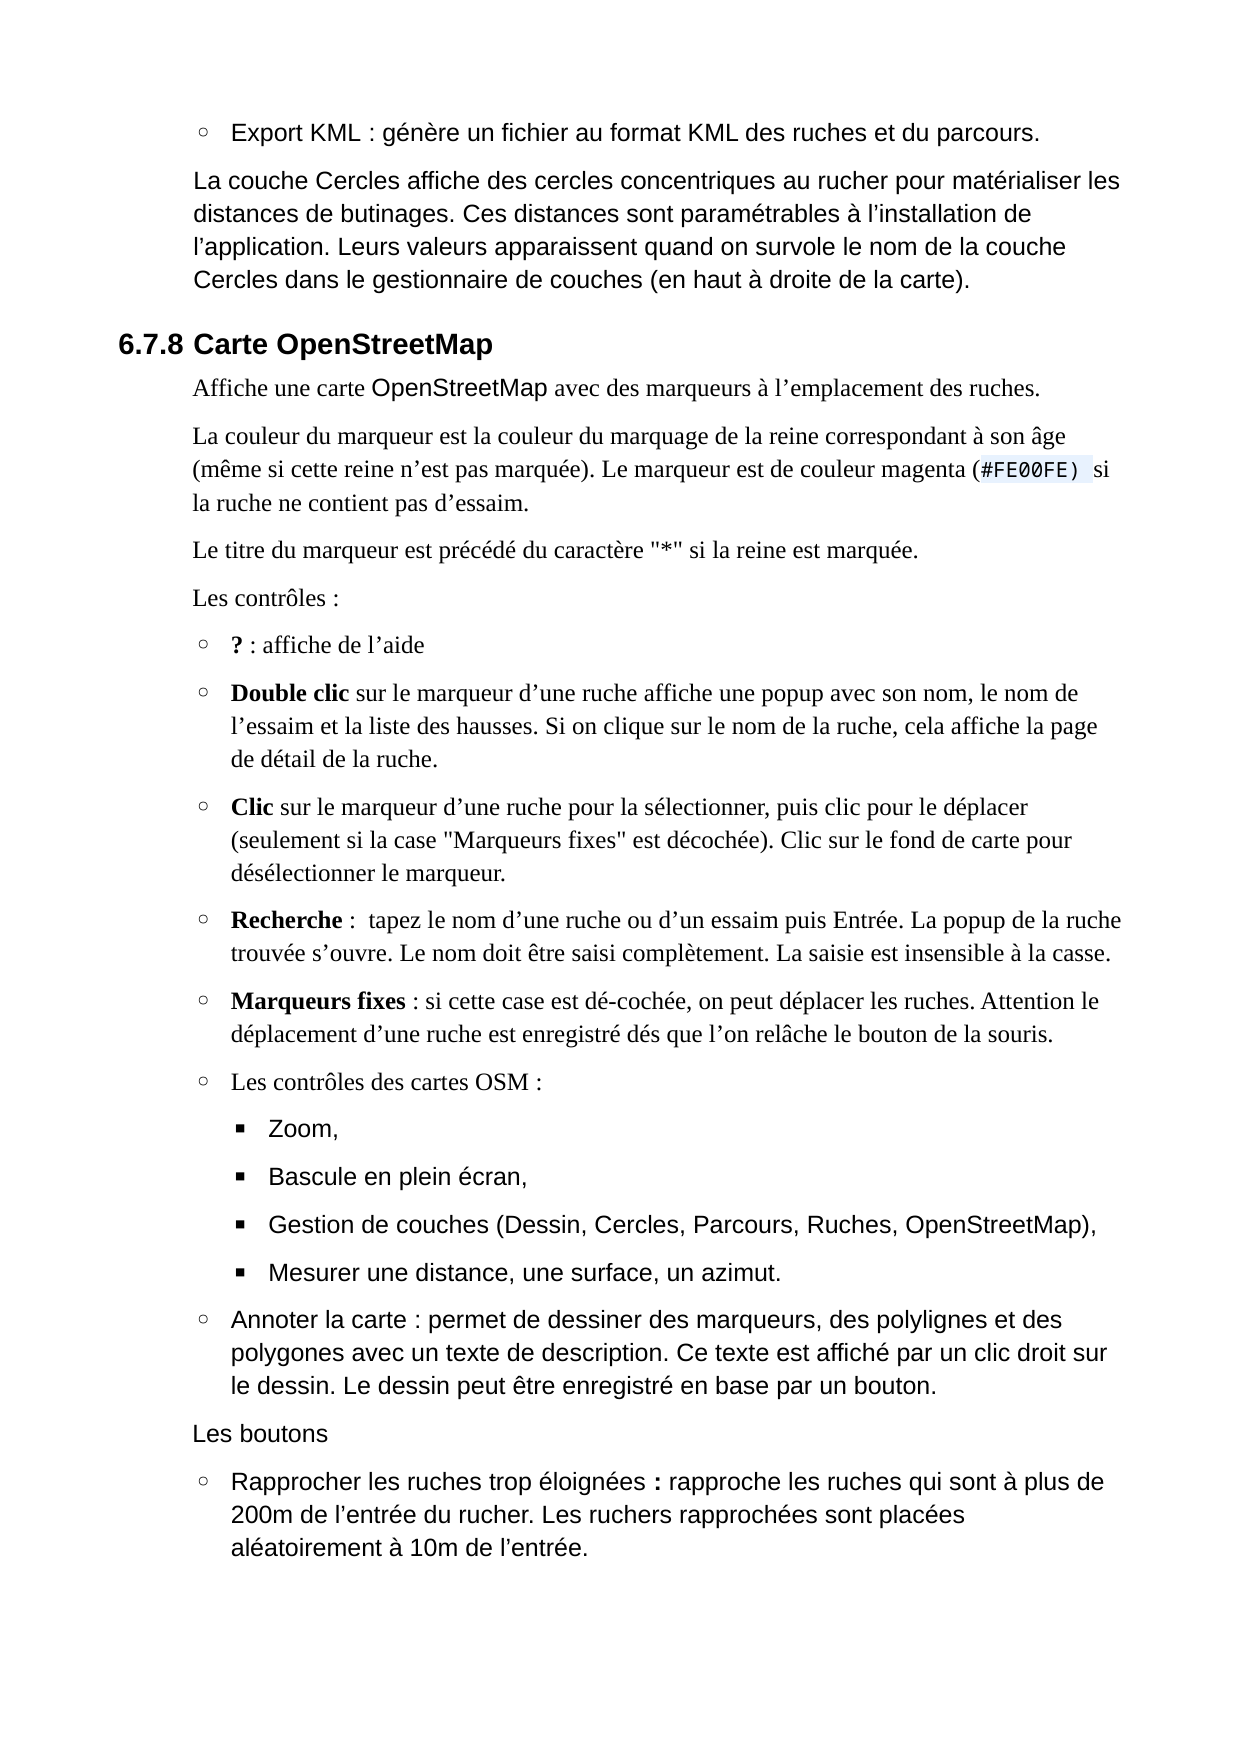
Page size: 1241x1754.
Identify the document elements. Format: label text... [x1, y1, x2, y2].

list Rapprocher les ruches trop éloignées : rapproche les ruches qui sont à plus de 200m de l’entrée du rucher. Les ruchers rapprochées sont placées aléatoirement à 10m de l’entrée. [193, 1467, 1122, 1561]
list ? : affiche de l’aide [193, 631, 1122, 659]
text La couche Cercles affiche des cercles concentriques au rucher pour matérialiser les distances de butinages. Ces distances sont paramétrables à l’installation de l’application. Leurs valeurs apparaissent quand on survole le nom de la couche Cercles dans le gestionnaire de couches (en haut à droite de la carte). [193, 166, 1122, 294]
list Export KML : génère un fichier au format KML des ruches et du parcours. [193, 118, 1122, 147]
list Les contrôles des cartes OSM : [193, 1067, 1122, 1096]
text Affiche une carte OpenStreetMap avec des marqueurs à l’emplacement des ruches. [192, 373, 1122, 402]
list Bascule en plein écran, [231, 1162, 1122, 1191]
list Gestion de couches (Dessin, Cercles, Parcours, Ruches, OpenStreetMap), [231, 1210, 1122, 1239]
list Mesurer une distance, une surface, un azimut. [231, 1257, 1122, 1286]
text Le titre du marqueur est précédé du caractère "*" si la reine est marquée. [192, 535, 1122, 564]
subtitle Carte OpenStreetMap [118, 327, 1122, 361]
list Zoom, [231, 1114, 1122, 1143]
list Double clic sur le marqueur d’une ruche affiche une popup avec son nom, le nom de l’essaim et la liste des hausses. Si on clique sur le nom de la ruche, cela affiche la page de détail de la ruche. [193, 678, 1122, 773]
text Les contrôles : [192, 583, 1122, 612]
list Annoter la carte : permet de dessiner des marqueurs, des polylignes et des polygones avec un texte de description. Ce texte est affiché par un clic droit sur le dessin. Le dessin peut être enregistré en base par un bouton. [193, 1305, 1122, 1400]
text La couleur du marqueur est la couleur du marquage de la reine correspondant à son âge (même si cette reine n’est pas marquée). Le marqueur est de couleur magenta (#FE00FE) si la ruche ne contient pas d’essaim. [192, 421, 1122, 517]
list Clic sur le marqueur d’une ruche pour la sélectionner, puis clic pour le déplacer (seulement si la case "Marqueurs fixes" est décochée). Clic sur le fond de carte pour désélectionner le marqueur. [193, 792, 1122, 887]
text Les boutons [192, 1419, 1122, 1448]
list Recherche : tapez le nom d’une ruche ou d’un essaim puis Entrée. La popup de la ruche trouvée s’ouvre. Le nom doit être saisi complètement. La saisie est insensible à la casse. [193, 906, 1122, 967]
list Marqueurs fixes : si cette case est dé-cochée, on peut déplacer les ruches. Attention le déplacement d’une ruche est enregistré dés que l’on relâche le bouton de la souris. [193, 986, 1122, 1048]
